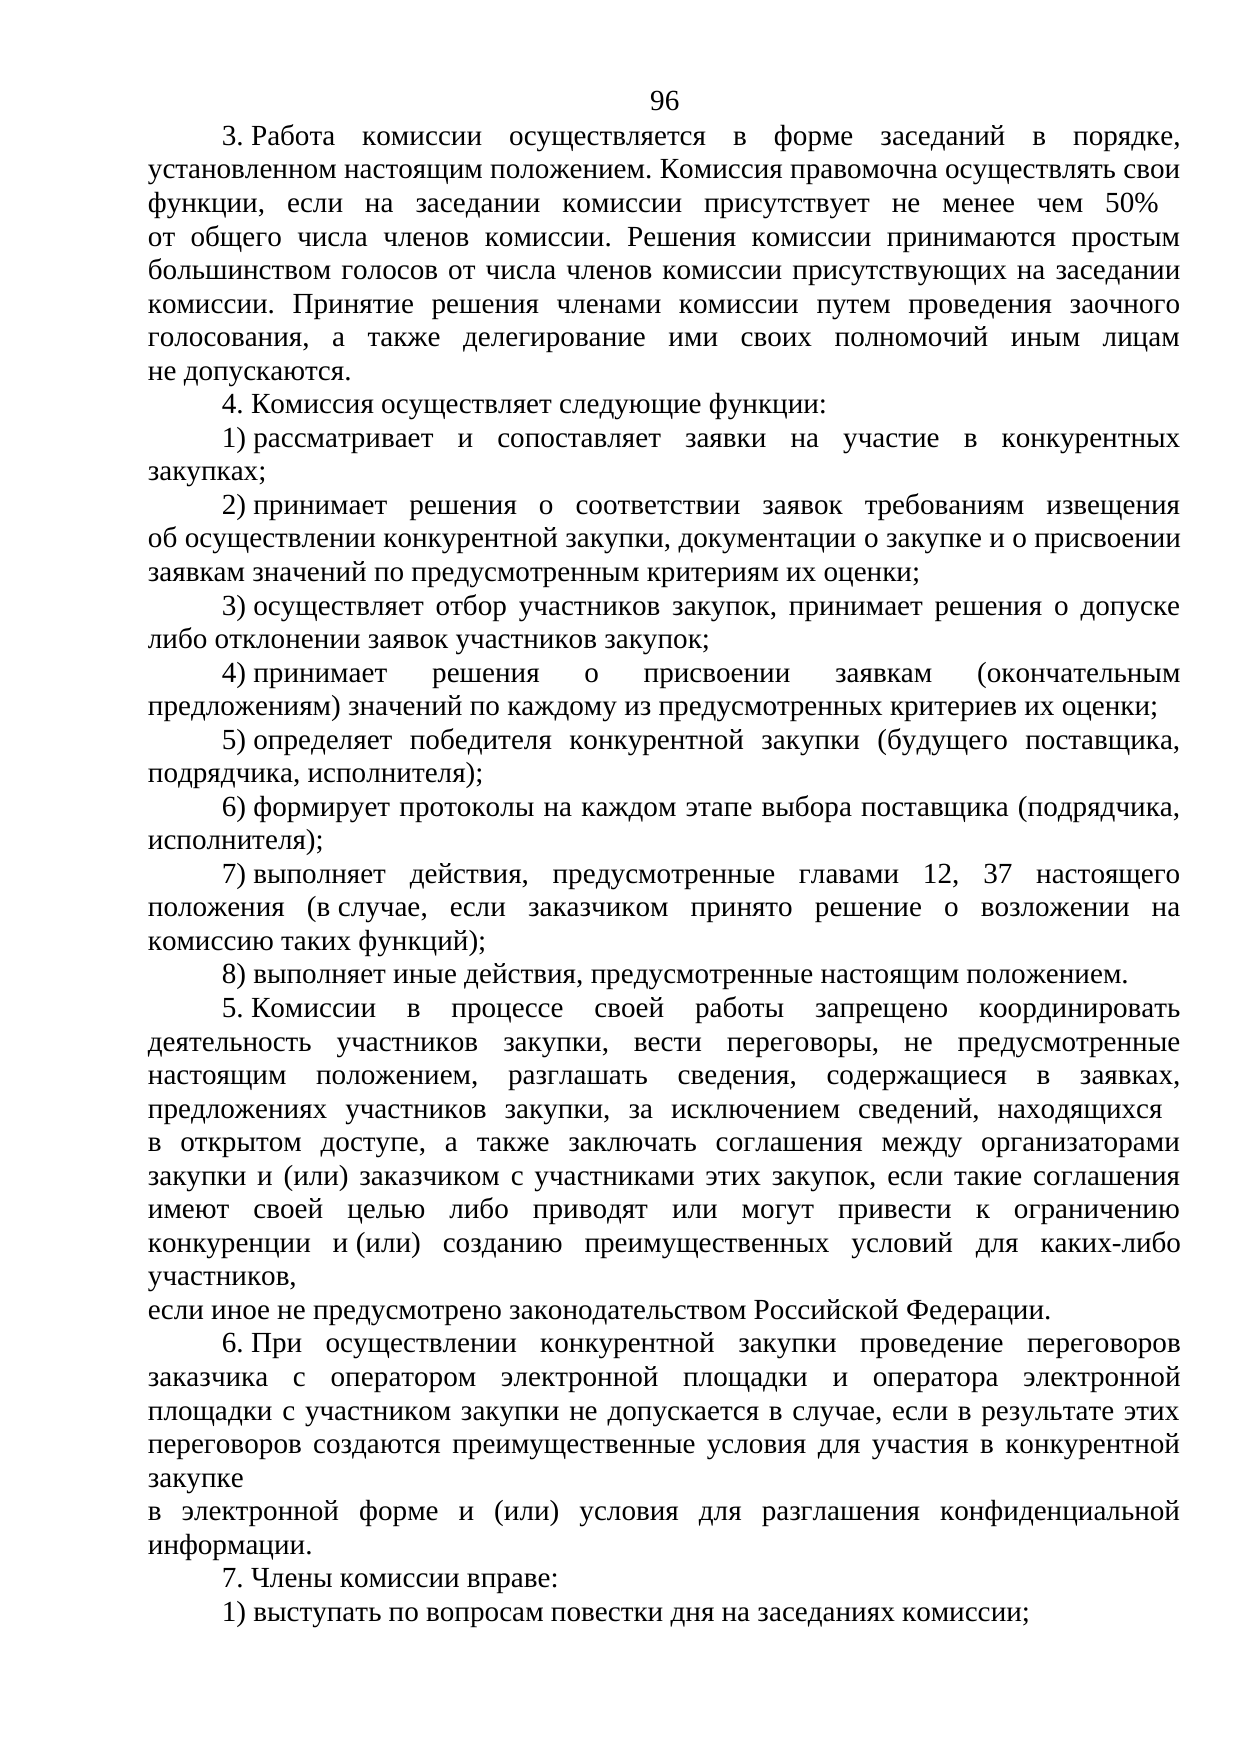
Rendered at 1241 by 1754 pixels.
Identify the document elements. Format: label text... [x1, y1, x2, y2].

text 8) выполняет иные действия, предусмотренные настоящим положением. [148, 957, 1181, 990]
text 4. Комиссия осуществляет следующие функции: [148, 386, 1181, 420]
text 2) принимает решения о соответствии заявок требованиям извещения об осуществлении конкурентной закупки, документации о закупке и о присвоении заявкам значений по предусмотренным критериям их оценки; [148, 487, 1181, 588]
text 4) принимает решения о присвоении заявкам (окончательным предложениям) значений по каждому из предусмотренных критериев их оценки; [148, 655, 1181, 722]
text 6) формирует протоколы на каждом этапе выбора поставщика (подрядчика, исполнителя); [148, 789, 1181, 856]
text 3) осуществляет отбор участников закупок, принимает решения о допуске либо отклонении заявок участников закупок; [148, 588, 1181, 655]
text 5) определяет победителя конкурентной закупки (будущего поставщика, подрядчика, исполнителя); [148, 722, 1181, 789]
text 3. Работа комиссии осуществляется в форме заседаний в порядке, установленном настоящим положением. Комиссия правомочна осуществлять свои функции, если на заседании комиссии присутствует не менее чем 50% от общего числа членов комиссии. Решения комиссии принимаются простым большинством голосов от числа членов комиссии присутствующих на заседании комиссии. Принятие решения членами комиссии путем проведения заочного голосования, а также делегирование ими своих полномочий иным лицам не допускаются. [148, 118, 1181, 386]
text 5. Комиссии в процессе своей работы запрещено координировать деятельность участников закупки, вести переговоры, не предусмотренные настоящим положением, разглашать сведения, содержащиеся в заявках, предложениях участников закупки, за исключением сведений, находящихся в открытом доступе, а также заключать соглашения между организаторами закупки и (или) заказчиком с участниками этих закупок, если такие соглашения имеют своей целью либо приводят или могут привести к ограничению конкуренции и (или) созданию преимущественных условий для каких-либо участников, если иное не предусмотрено законодательством Российской Федерации. [148, 990, 1181, 1326]
text 1) выступать по вопросам повестки дня на заседаниях комиссии; [148, 1594, 1181, 1627]
text 7) выполняет действия, предусмотренные главами 12, 37 настоящего положения (в случае, если заказчиком принято решение о возложении на комиссию таких функций); [148, 856, 1181, 957]
text 6. При осуществлении конкурентной закупки проведение переговоров заказчика с оператором электронной площадки и оператора электронной площадки с участником закупки не допускается в случае, если в результате этих переговоров создаются преимущественные условия для участия в конкурентной закупке в электронной форме и (или) условия для разглашения конфиденциальной информации. [148, 1326, 1181, 1560]
text 7. Члены комиссии вправе: [148, 1560, 1181, 1594]
text 1) рассматривает и сопоставляет заявки на участие в конкурентных закупках; [148, 420, 1181, 487]
